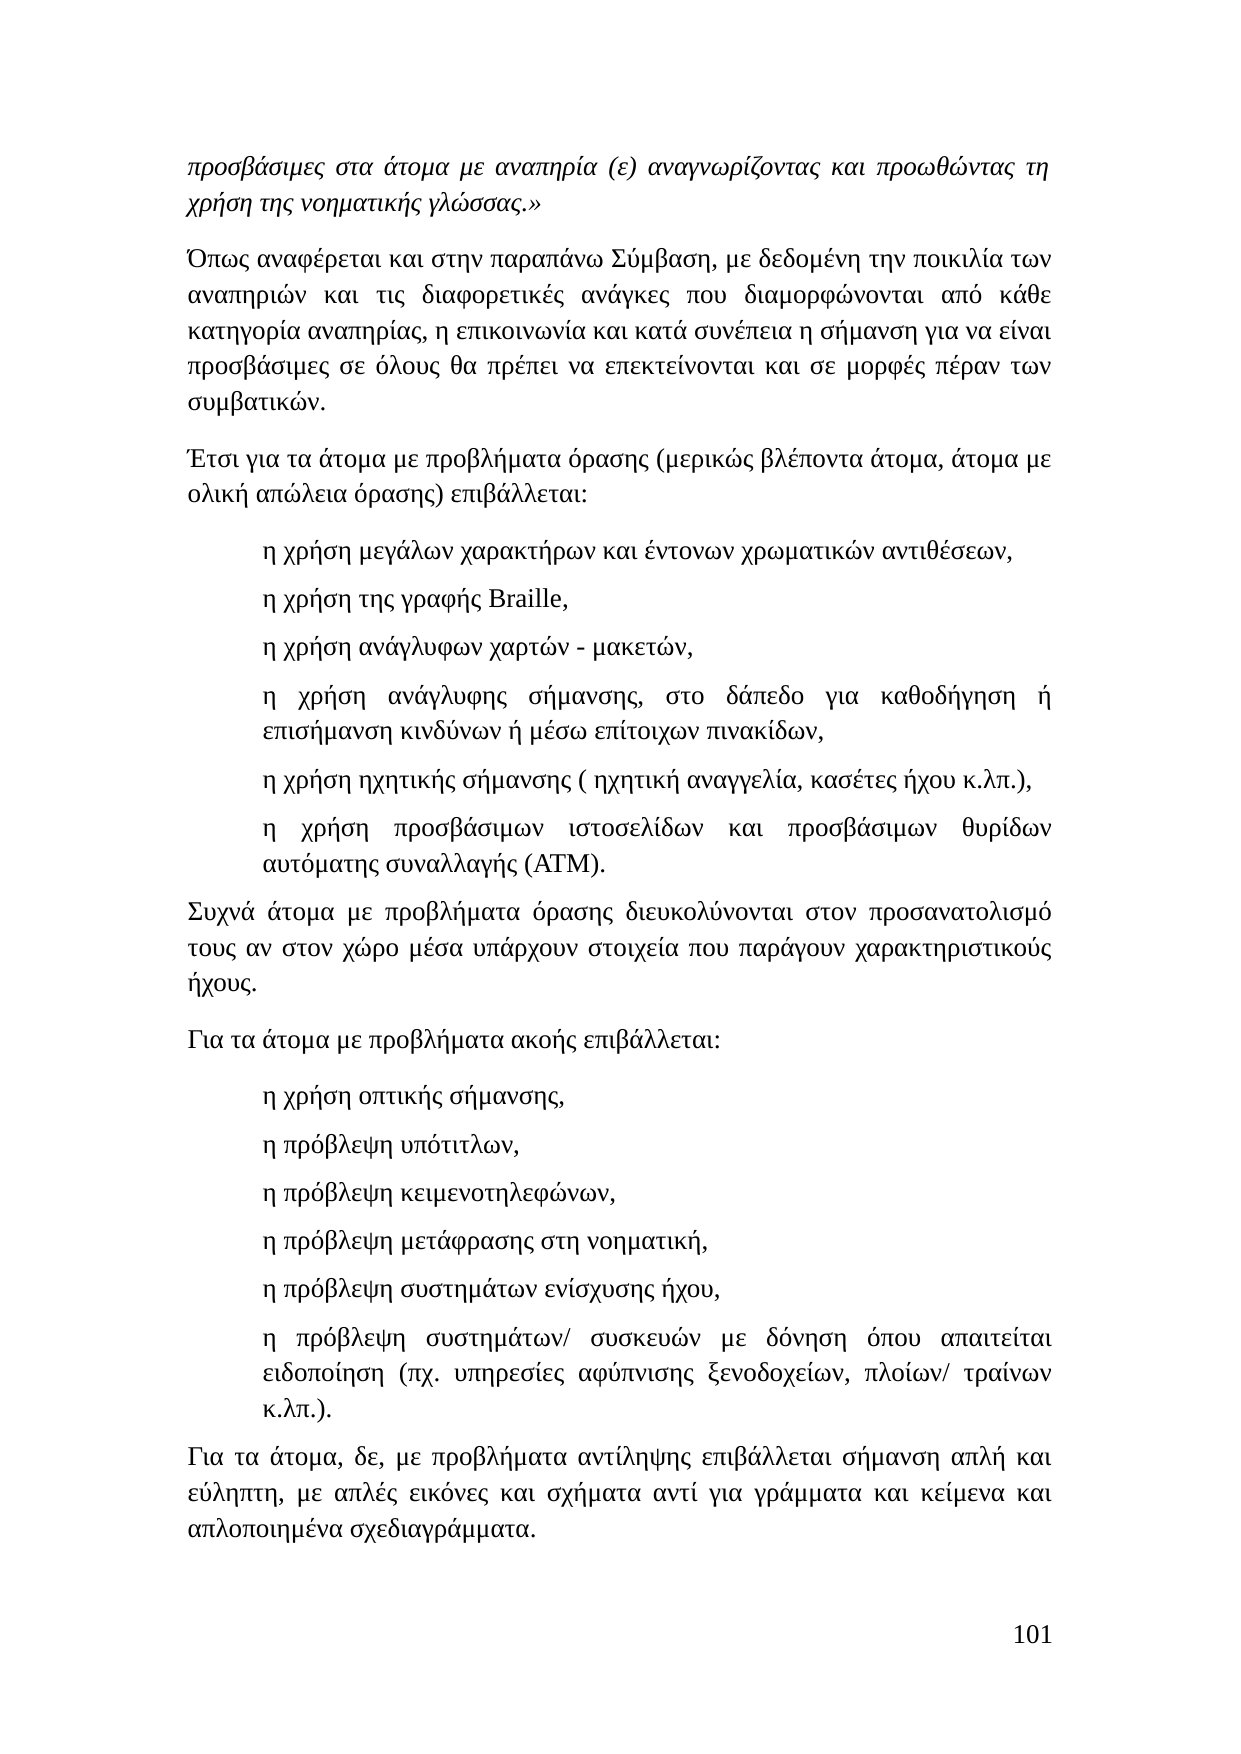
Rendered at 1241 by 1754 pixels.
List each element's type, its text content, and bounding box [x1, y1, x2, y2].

text η χρήση προσβάσιμων ιστοσελίδων και προσβάσιμων θυρίδων αυτόματης συναλλαγής (ΑΤΜ). [262, 811, 1053, 878]
text η πρόβλεψη μετάφρασης στη νοηματική, [262, 1224, 1053, 1255]
text η χρήση ηχητικής σήμανσης ( ηχητική αναγγελία, κασέτες ήχου κ.λπ.), [262, 763, 1053, 794]
text η πρόβλεψη κειμενοτηλεφώνων, [262, 1176, 1053, 1207]
text η χρήση της γραφής Braille, [262, 582, 1053, 613]
text Για τα άτομα με προβλήματα ακοής επιβάλλεται: [187, 1023, 1053, 1054]
text η πρόβλεψη συστημάτων ενίσχυσης ήχου, [262, 1272, 1053, 1303]
text η χρήση οπτικής σήμανσης, [262, 1079, 1053, 1111]
text η χρήση μεγάλων χαρακτήρων και έντονων χρωματικών αντιθέσεων, [262, 534, 1053, 565]
text η πρόβλεψη υπότιτλων, [262, 1128, 1053, 1159]
text η χρήση ανάγλυφης σήμανσης, στο δάπεδο για καθοδήγηση ή επισήμανση κινδύνων ή μέσω επίτοιχων πινακίδων, [262, 679, 1053, 746]
text η χρήση ανάγλυφων χαρτών - μακετών, [262, 631, 1053, 662]
text Για τα άτομα, δε, με προβλήματα αντίληψης επιβάλλεται σήμανση απλή και εύληπτη, με απλές εικόνες και σχήματα αντί για γράμματα και κείμενα και απλοποιημένα σχεδιαγράμματα. [187, 1440, 1053, 1543]
text προσβάσιμες στα άτομα με αναπηρία (ε) αναγνωρίζοντας και προωθώντας τη χρήση της νοηματικής γλώσσας.» [187, 150, 1053, 217]
text Συχνά άτομα με προβλήματα όρασης διευκολύνονται στον προσανατολισμό τους αν στον χώρο μέσα υπάρχουν στοιχεία που παράγουν χαρακτηριστικούς ήχους. [187, 895, 1053, 997]
text Όπως αναφέρεται και στην παραπάνω Σύμβαση, με δεδομένη την ποικιλία των αναπηριών και τις διαφορετικές ανάγκες που διαμορφώνονται από κάθε κατηγορία αναπηρίας, η επικοινωνία και κατά συνέπεια η σήμανση για να είναι προσβάσιμες σε όλους θα πρέπει να επεκτείνονται και σε μορφές πέραν των συμβατικών. [187, 242, 1053, 416]
text Έτσι για τα άτομα με προβλήματα όρασης (μερικώς βλέποντα άτομα, άτομα με ολική απώλεια όρασης) επιβάλλεται: [187, 442, 1053, 509]
text η πρόβλεψη συστημάτων/ συσκευών με δόνηση όπου απαιτείται ειδοποίηση (πχ. υπηρεσίες αφύπνισης ξενοδοχείων, πλοίων/ τραίνων κ.λπ.). [262, 1321, 1053, 1423]
